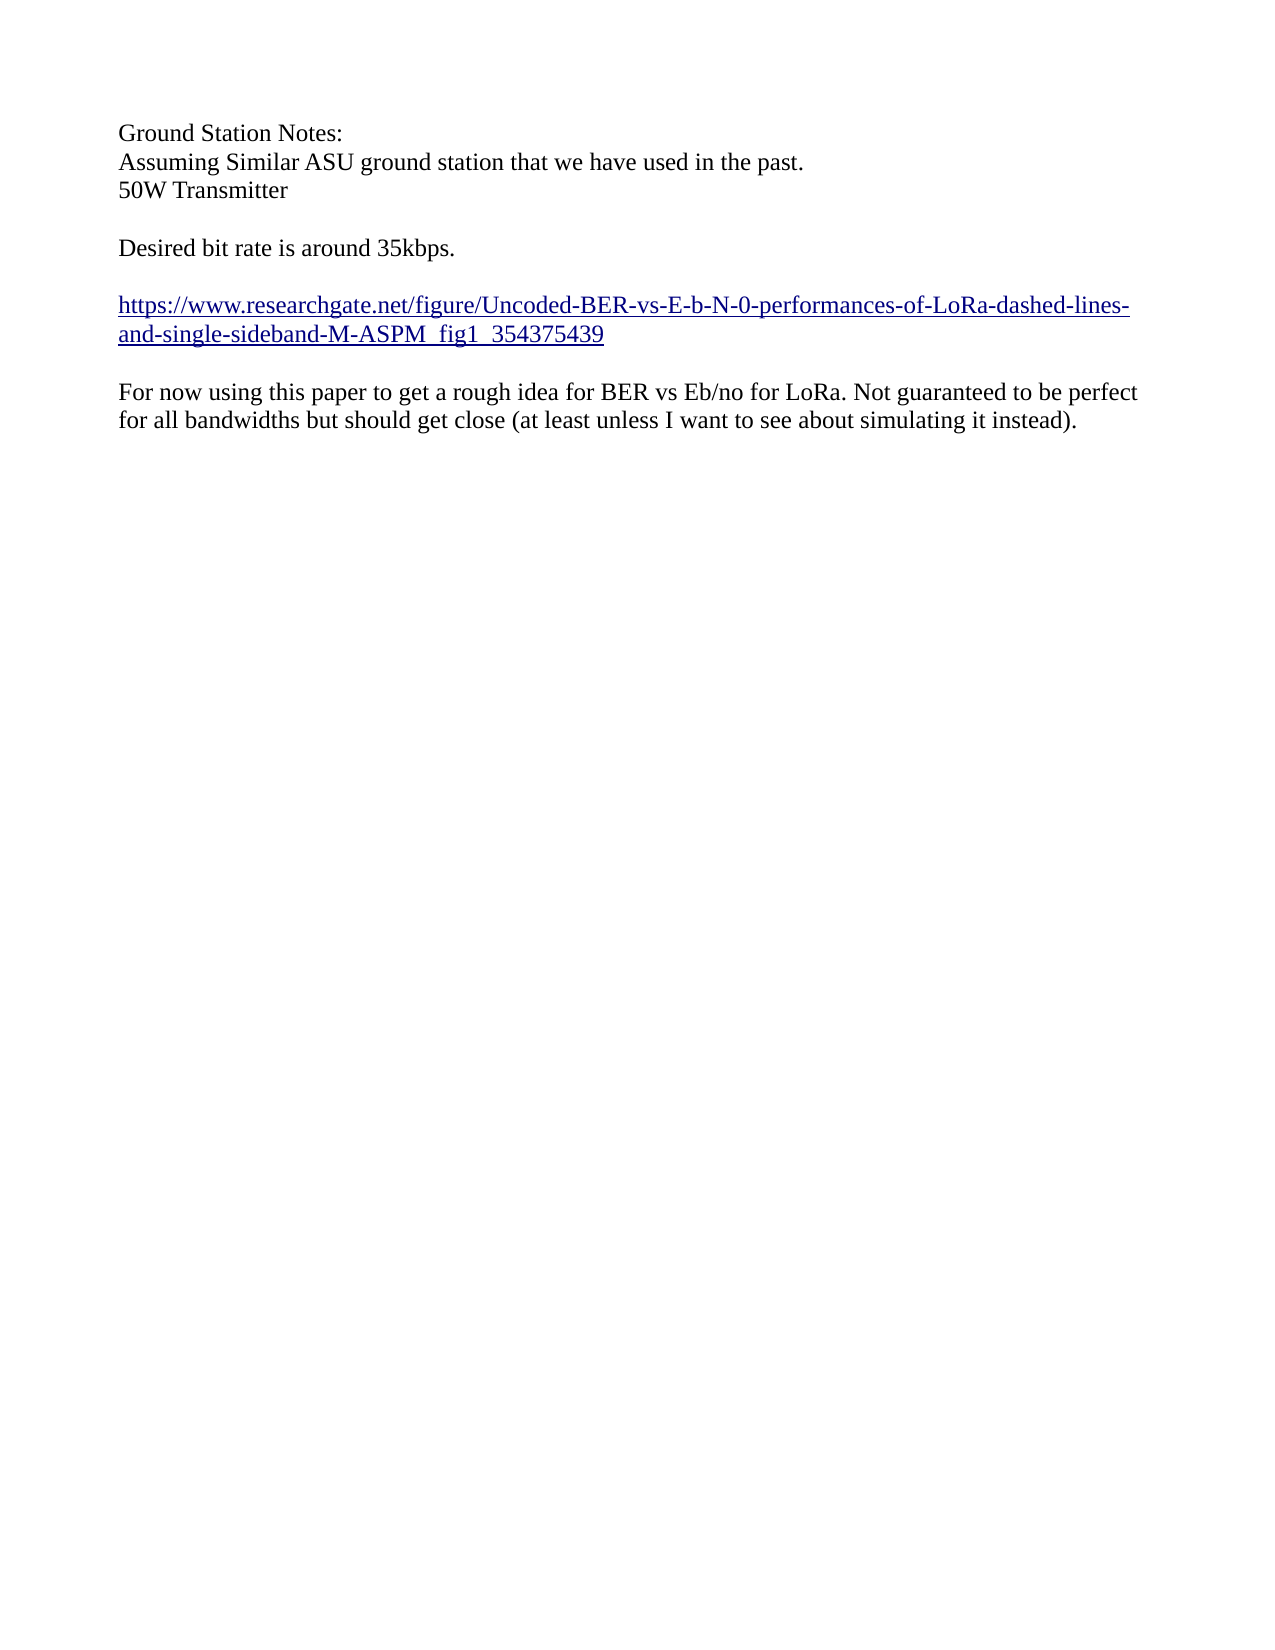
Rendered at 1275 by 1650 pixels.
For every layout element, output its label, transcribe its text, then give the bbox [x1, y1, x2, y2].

text Desired bit rate is around 35kbps. [118, 233, 1157, 262]
text https://www.researchgate.net/figure/Uncoded-BER-vs-E-b-N-0-performances-of-LoRa-dashed-lines-and-single-sideband-M-ASPM_fig1_354375439 [118, 291, 1157, 348]
text Ground Station Notes: [118, 118, 1157, 147]
text 50W Transmitter [118, 176, 1157, 204]
text Assuming Similar ASU ground station that we have used in the past. [118, 147, 1157, 176]
text For now using this paper to get a rough idea for BER vs Eb/no for LoRa. Not guaranteed to be perfect for all bandwidths but should get close (at least unless I want to see about simulating it instead). [118, 377, 1157, 434]
